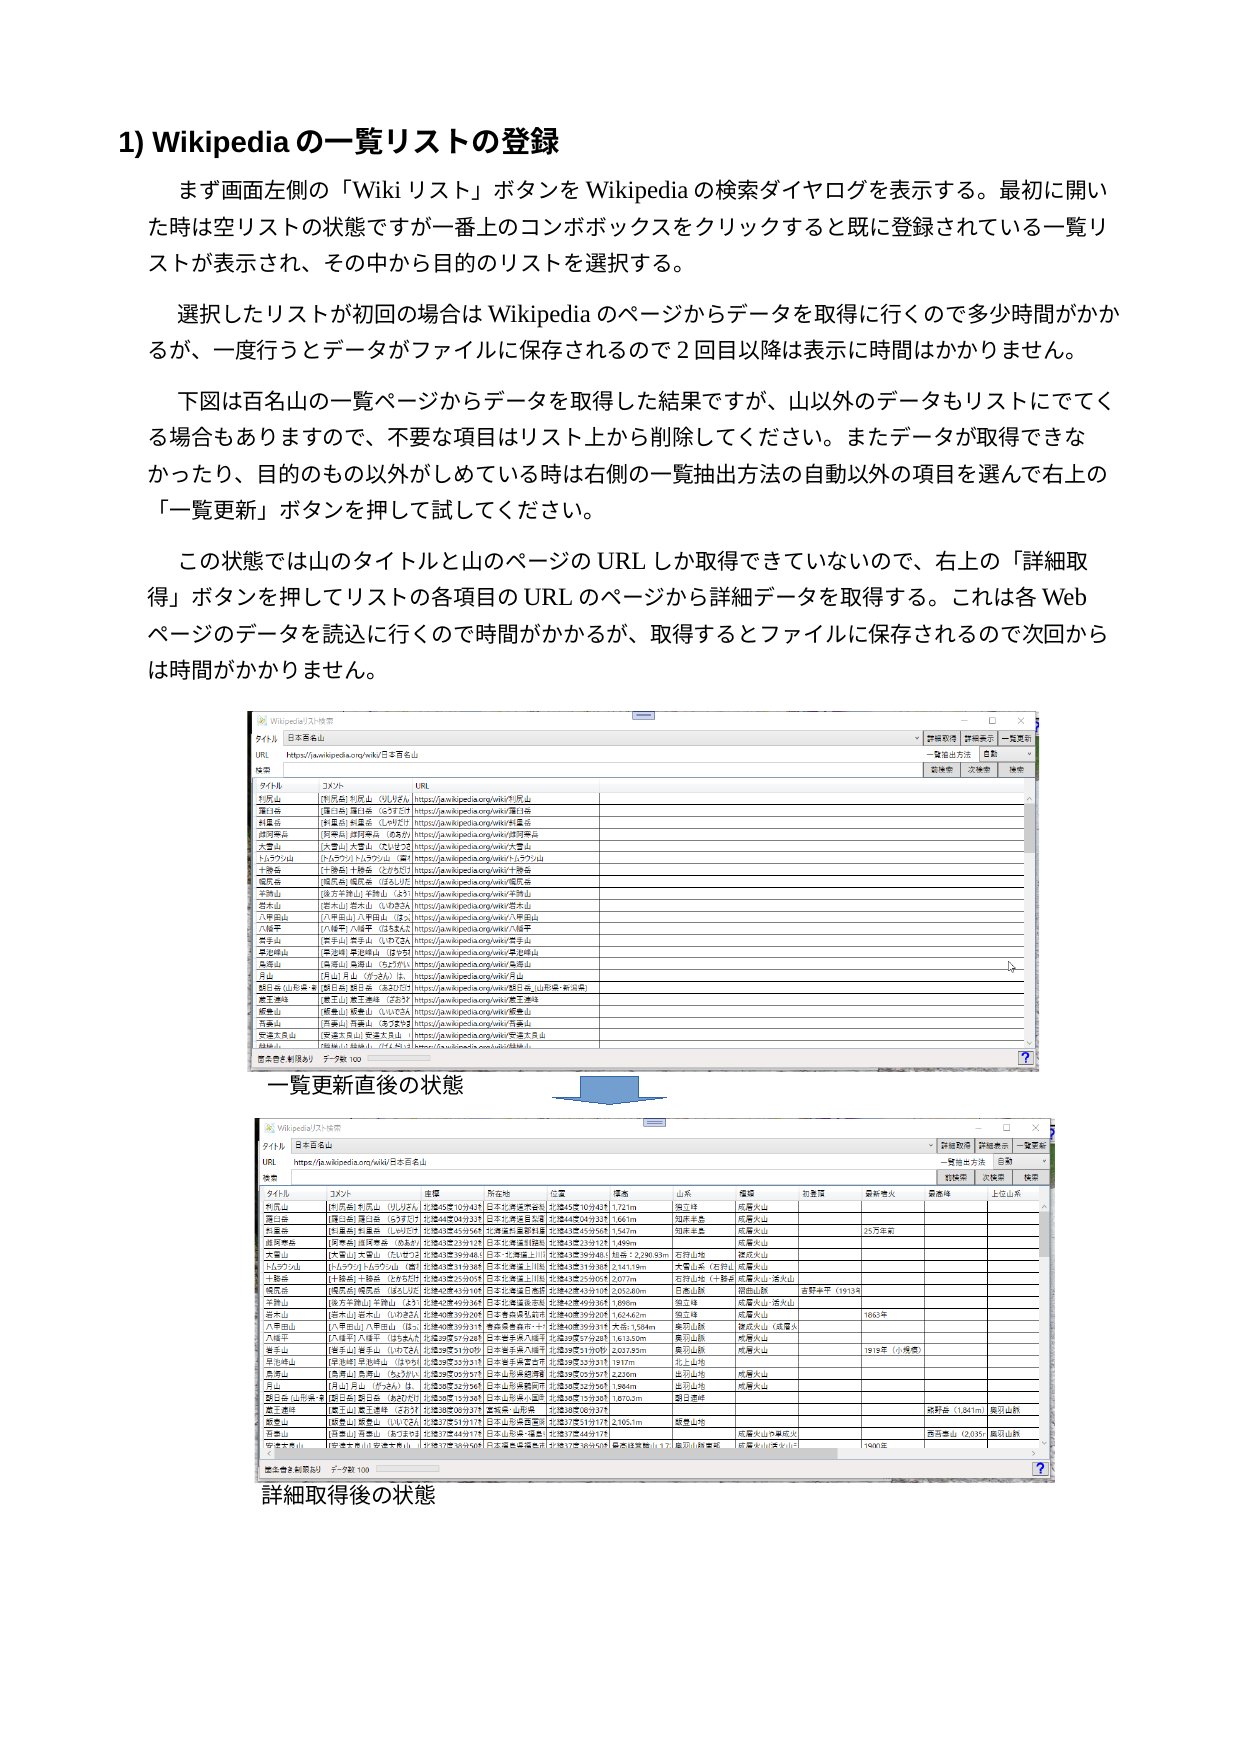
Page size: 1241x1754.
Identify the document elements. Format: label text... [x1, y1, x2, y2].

text 選択したリストが初回の場合はWikipediaのページからデータを取得に行くので多少時間がかかるが、一度行うとデータがファイルに保存されるので2回目以降は表示に時間はかかりません。 [148, 297, 1122, 365]
text この状態では山のタイトルと山のページのURLしか取得できていないので、右上の「詳細取得」ボタンを押してリストの各項目のURLのページから詳細データを取得する。これは各Webページのデータを読込に行くので時間がかかるが、取得するとファイルに保存されるので次回からは時間がかかりません。 [148, 544, 1122, 685]
picture [254, 1118, 1055, 1483]
picture [247, 711, 1040, 1072]
subtitle 1) Wikipediaの一覧リストの登録 [118, 118, 1122, 161]
text 下図は百名山の一覧ページからデータを取得した結果ですが、山以外のデータもリストにでてくる場合もありますので、不要な項目はリスト上から削除してください。またデータが取得できなかったり、目的のもの以外がしめている時は右側の一覧抽出方法の自動以外の項目を選んで右上の「一覧更新」ボタンを押して試してください。 [148, 384, 1122, 525]
text まず画面左側の「Wikiリスト」ボタンをWikipediaの検索ダイヤログを表示する。最初に開いた時は空リストの状態ですが一番上のコンボボックスをクリックすると既に登録されている一覧リストが表示され、その中から目的のリストを選択する。 [148, 173, 1122, 277]
